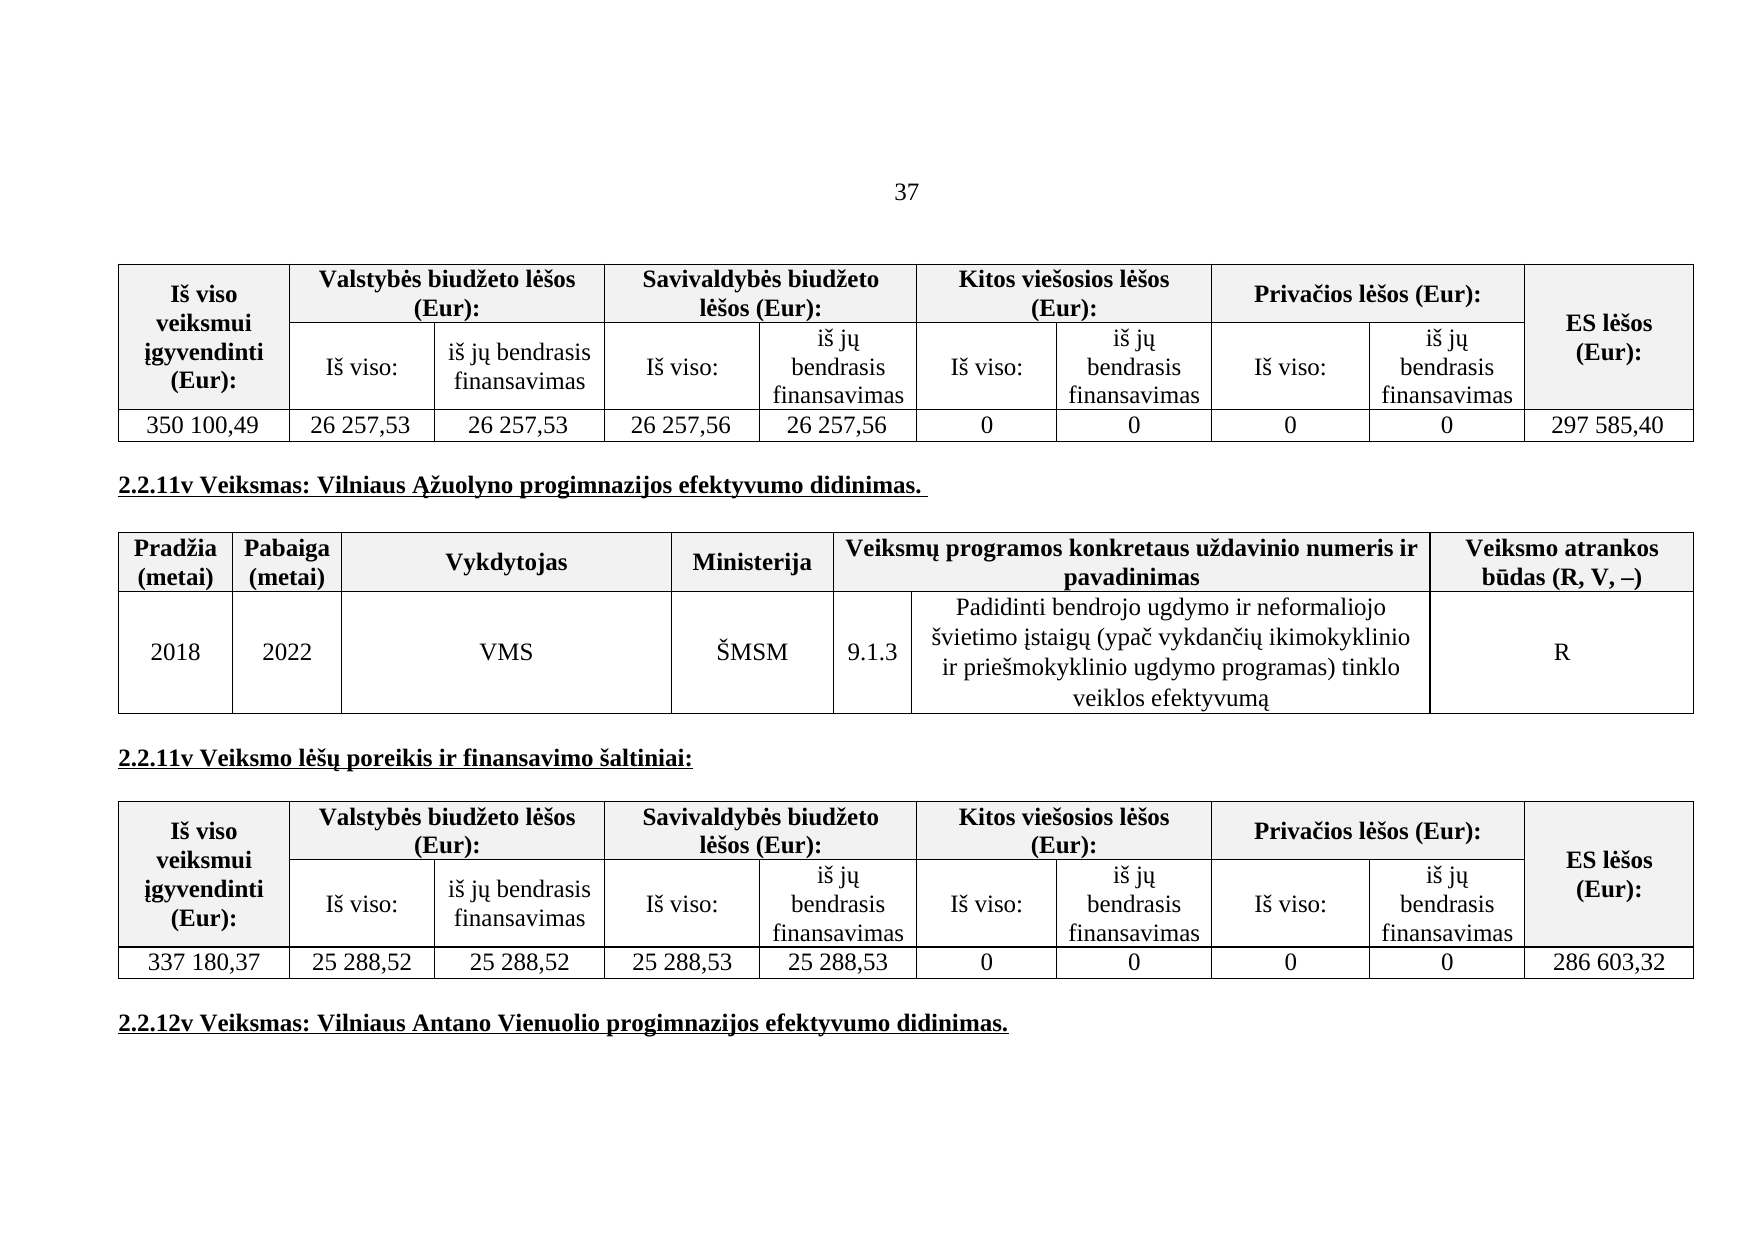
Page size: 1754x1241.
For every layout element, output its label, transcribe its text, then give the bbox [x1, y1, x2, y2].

text 2.2.11v Veiksmas: Vilniaus Ąžuolyno progimnazijos efektyvumo didinimas. [118, 471, 1695, 499]
table_header Ministerija [672, 533, 833, 591]
table_cell 297 585,40 [1525, 410, 1693, 441]
table_cell 286 603,32 [1525, 948, 1693, 978]
table_cell 0 [1212, 410, 1369, 441]
table_cell R [1431, 592, 1693, 713]
text 2.2.11v Veiksmo lėšų poreikis ir finansavimo šaltiniai: [118, 743, 1695, 772]
table_cell Iš viso: [290, 323, 434, 409]
table_header Valstybės biudžeto lėšos (Eur): [290, 265, 604, 322]
table_cell 25 288,53 [760, 948, 916, 978]
table_cell iš jų bendrasis finansavimas [1370, 323, 1524, 409]
table_header Kitos viešosios lėšos (Eur): [917, 265, 1211, 322]
table_cell 9.1.3 [834, 592, 911, 713]
table_cell 26 257,53 [435, 410, 604, 441]
table_cell 25 288,53 [605, 948, 759, 978]
table_header Pabaiga (metai) [233, 533, 341, 591]
table_cell 0 [1057, 948, 1211, 978]
table_header Privačios lėšos (Eur): [1212, 802, 1524, 859]
table_header Savivaldybės biudžeto lėšos (Eur): [605, 802, 916, 859]
table_cell 26 257,53 [290, 410, 434, 441]
table_cell Iš viso: [290, 860, 434, 946]
table_header ES lėšos (Eur): [1525, 265, 1693, 409]
table_cell 25 288,52 [290, 948, 434, 978]
table_cell 0 [1370, 410, 1524, 441]
table_header Veiksmų programos konkretaus uždavinio numeris ir pavadinimas [834, 533, 1429, 591]
table_cell iš jų bendrasis finansavimas [760, 323, 916, 409]
table_header ES lėšos (Eur): [1525, 802, 1693, 946]
table_header Valstybės biudžeto lėšos (Eur): [290, 802, 604, 859]
table_header Vykdytojas [342, 533, 671, 591]
table_cell 26 257,56 [605, 410, 759, 441]
table_cell Iš viso: [1212, 860, 1369, 946]
table_header Veiksmo atrankos būdas (R, V, –) [1431, 533, 1693, 591]
table_cell Iš viso: [917, 860, 1056, 946]
table_cell 0 [1212, 948, 1369, 978]
table_cell ŠMSM [672, 592, 833, 713]
text 2.2.12v Veiksmas: Vilniaus Antano Vienuolio progimnazijos efektyvumo didinimas. [118, 1008, 1695, 1036]
table_cell iš jų bendrasis finansavimas [435, 323, 604, 409]
table_cell 2022 [233, 592, 341, 713]
table_cell 26 257,56 [760, 410, 916, 441]
table_cell iš jų bendrasis finansavimas [435, 860, 604, 946]
table_cell 2018 [119, 592, 232, 713]
table_cell Iš viso: [1212, 323, 1369, 409]
table_cell 350 100,49 [119, 410, 289, 441]
table_cell Padidinti bendrojo ugdymo ir neformaliojo švietimo įstaigų (ypač vykdančių ikimokyklinio ir priešmokyklinio ugdymo programas) tinklo veiklos efektyvumą [912, 592, 1429, 713]
table_cell 337 180,37 [119, 948, 289, 978]
table_header Privačios lėšos (Eur): [1212, 265, 1524, 322]
table_cell VMS [342, 592, 671, 713]
table_cell 0 [917, 410, 1056, 441]
table_header Iš viso veiksmui įgyvendinti (Eur): [119, 265, 289, 409]
table_header Iš viso veiksmui įgyvendinti (Eur): [119, 802, 289, 946]
table_cell 0 [1370, 948, 1524, 978]
table_cell 25 288,52 [435, 948, 604, 978]
table_cell iš jų bendrasis finansavimas [1057, 860, 1211, 946]
table_header Pradžia (metai) [119, 533, 232, 591]
table_cell Iš viso: [605, 860, 759, 946]
table_cell Iš viso: [917, 323, 1056, 409]
table_cell iš jų bendrasis finansavimas [1057, 323, 1211, 409]
table_cell Iš viso: [605, 323, 759, 409]
table_cell iš jų bendrasis finansavimas [760, 860, 916, 946]
table_header Savivaldybės biudžeto lėšos (Eur): [605, 265, 916, 322]
table_header Kitos viešosios lėšos (Eur): [917, 802, 1211, 859]
table_cell 0 [1057, 410, 1211, 441]
table_cell iš jų bendrasis finansavimas [1370, 860, 1524, 946]
table_cell 0 [917, 948, 1056, 978]
